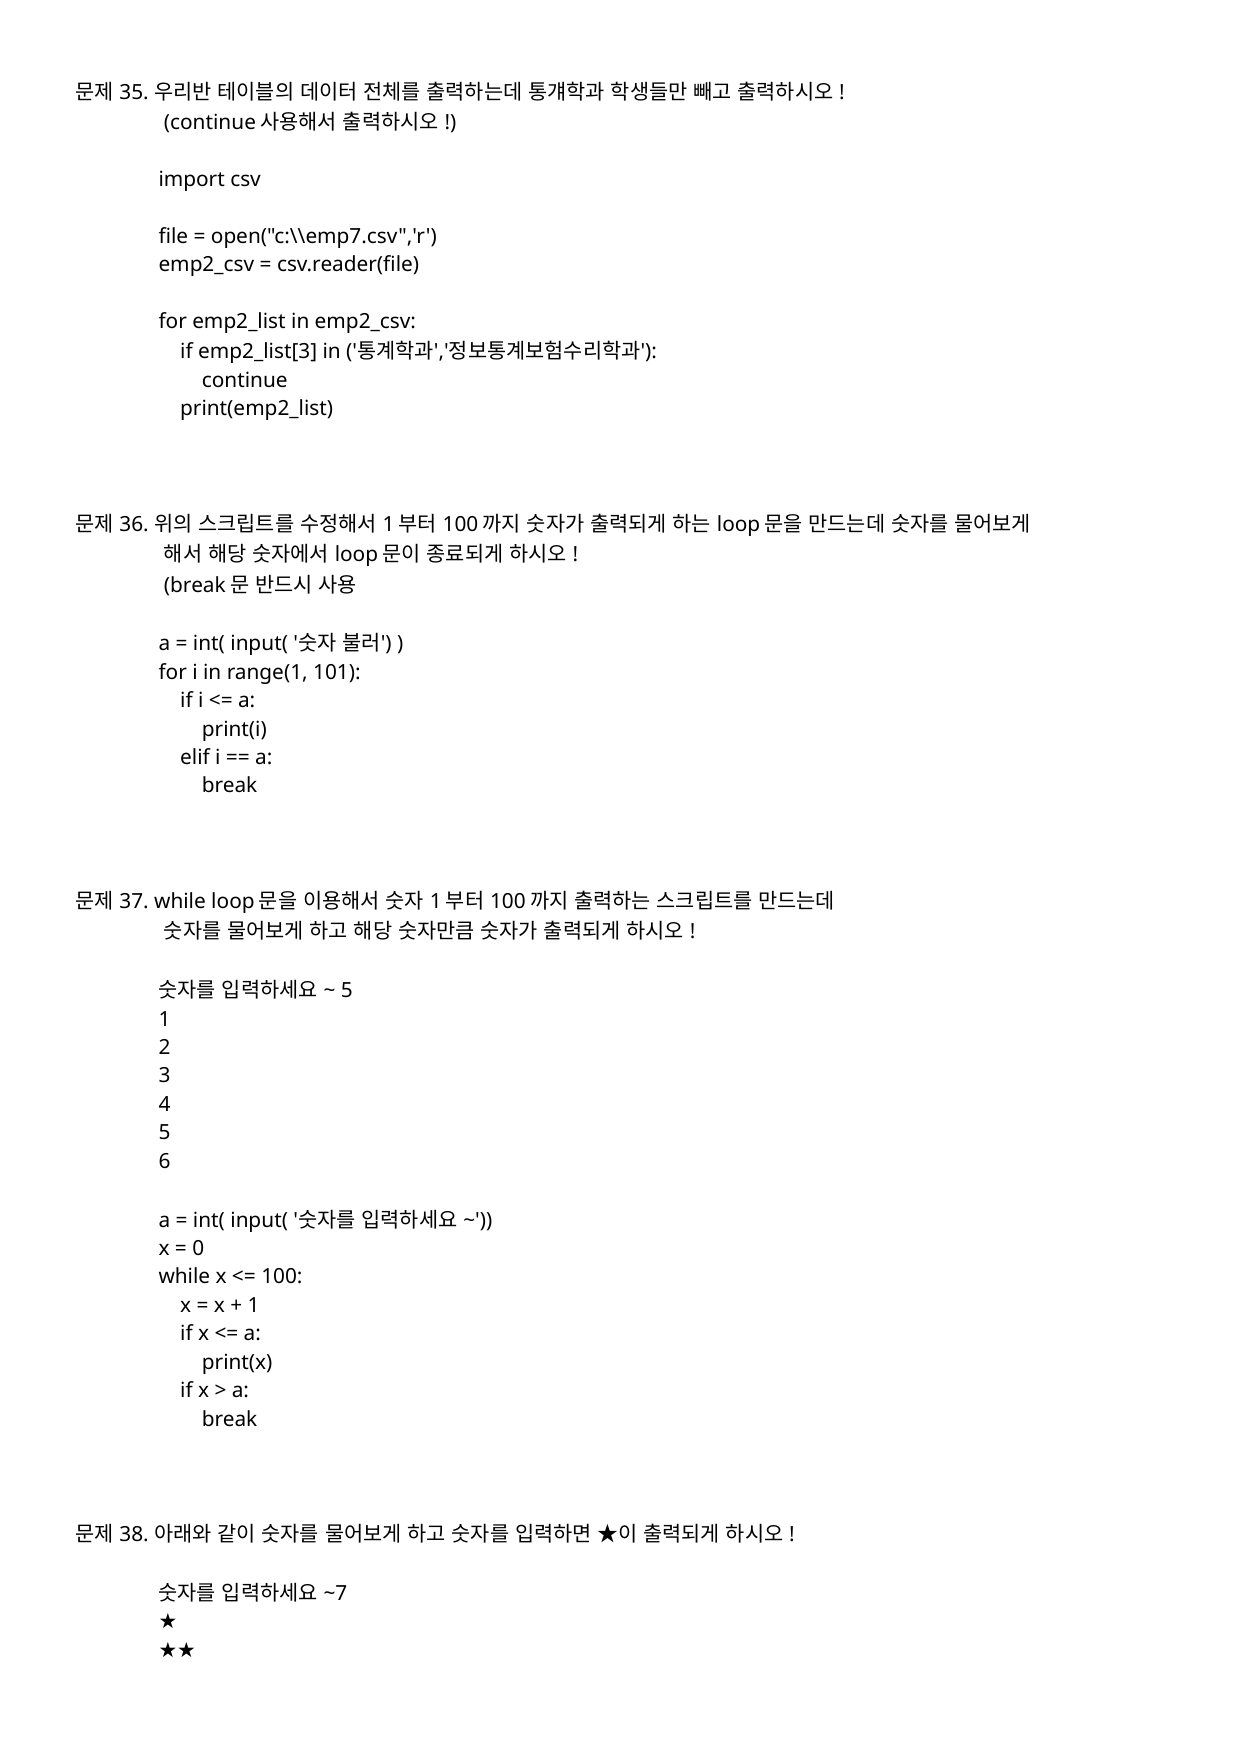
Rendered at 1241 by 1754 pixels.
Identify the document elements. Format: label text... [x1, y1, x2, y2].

text break [75, 771, 1165, 799]
text print(emp2_list) [75, 393, 1165, 422]
text elif i == a: [75, 742, 1165, 771]
text a = int( input( '숫자 불러') ) [75, 627, 1165, 657]
text file = open("c:\\emp7.csv",'r') [75, 221, 1165, 249]
text break [75, 1404, 1165, 1432]
text while x <= 100: [75, 1262, 1165, 1290]
text if x <= a: [75, 1318, 1165, 1347]
text 해서 해당 숫자에서 loop문이 종료되게 하시오 ! [75, 537, 1165, 568]
text if i <= a: [75, 685, 1165, 714]
text 1 [75, 1004, 1165, 1032]
text 문제 35. 우리반 테이블의 데이터 전체를 출력하는데 통걔학과 학생들만 빼고 출력하시오 ! [75, 75, 1165, 105]
text 3 [75, 1061, 1165, 1089]
text (break문 반드시 사용 [75, 568, 1165, 598]
text 문제 37. while loop문을 이용해서 숫자 1부터 100까지 출력하는 스크립트를 만드는데 [75, 884, 1165, 915]
text for i in range(1, 101): [75, 657, 1165, 685]
text (continue사용해서 출력하시오 !) [75, 105, 1165, 136]
text if emp2_list[3] in ('통계학과','정보통계보험수리학과'): [75, 335, 1165, 365]
text import csv [75, 164, 1165, 192]
text 2 [75, 1032, 1165, 1061]
text ★★ [75, 1635, 1165, 1663]
text print(i) [75, 714, 1165, 742]
text 4 [75, 1089, 1165, 1117]
text if x > a: [75, 1375, 1165, 1404]
text 5 [75, 1117, 1165, 1146]
text 6 [75, 1146, 1165, 1174]
text print(x) [75, 1347, 1165, 1375]
text emp2_csv = csv.reader(file) [75, 249, 1165, 278]
text 숫자를 입력하세요 ~ 5 [75, 973, 1165, 1004]
text x = 0 [75, 1233, 1165, 1262]
text 문제 38. 아래와 같이 숫자를 물어보게 하고 숫자를 입력하면 ★이 출력되게 하시오 ! [75, 1517, 1165, 1548]
text for emp2_list in emp2_csv: [75, 306, 1165, 335]
text x = x + 1 [75, 1290, 1165, 1318]
text 숫자를 물어보게 하고 해당 숫자만큼 숫자가 출력되게 하시오 ! [75, 915, 1165, 945]
text a = int( input( '숫자를 입력하세요 ~')) [75, 1203, 1165, 1233]
text 문제 36. 위의 스크립트를 수정해서 1부터 100까지 숫자가 출력되게 하는 loop문을 만드는데 숫자를 물어보게 [75, 507, 1165, 537]
text continue [75, 365, 1165, 393]
text ★ [75, 1607, 1165, 1635]
text 숫자를 입력하세요 ~7 [75, 1576, 1165, 1607]
